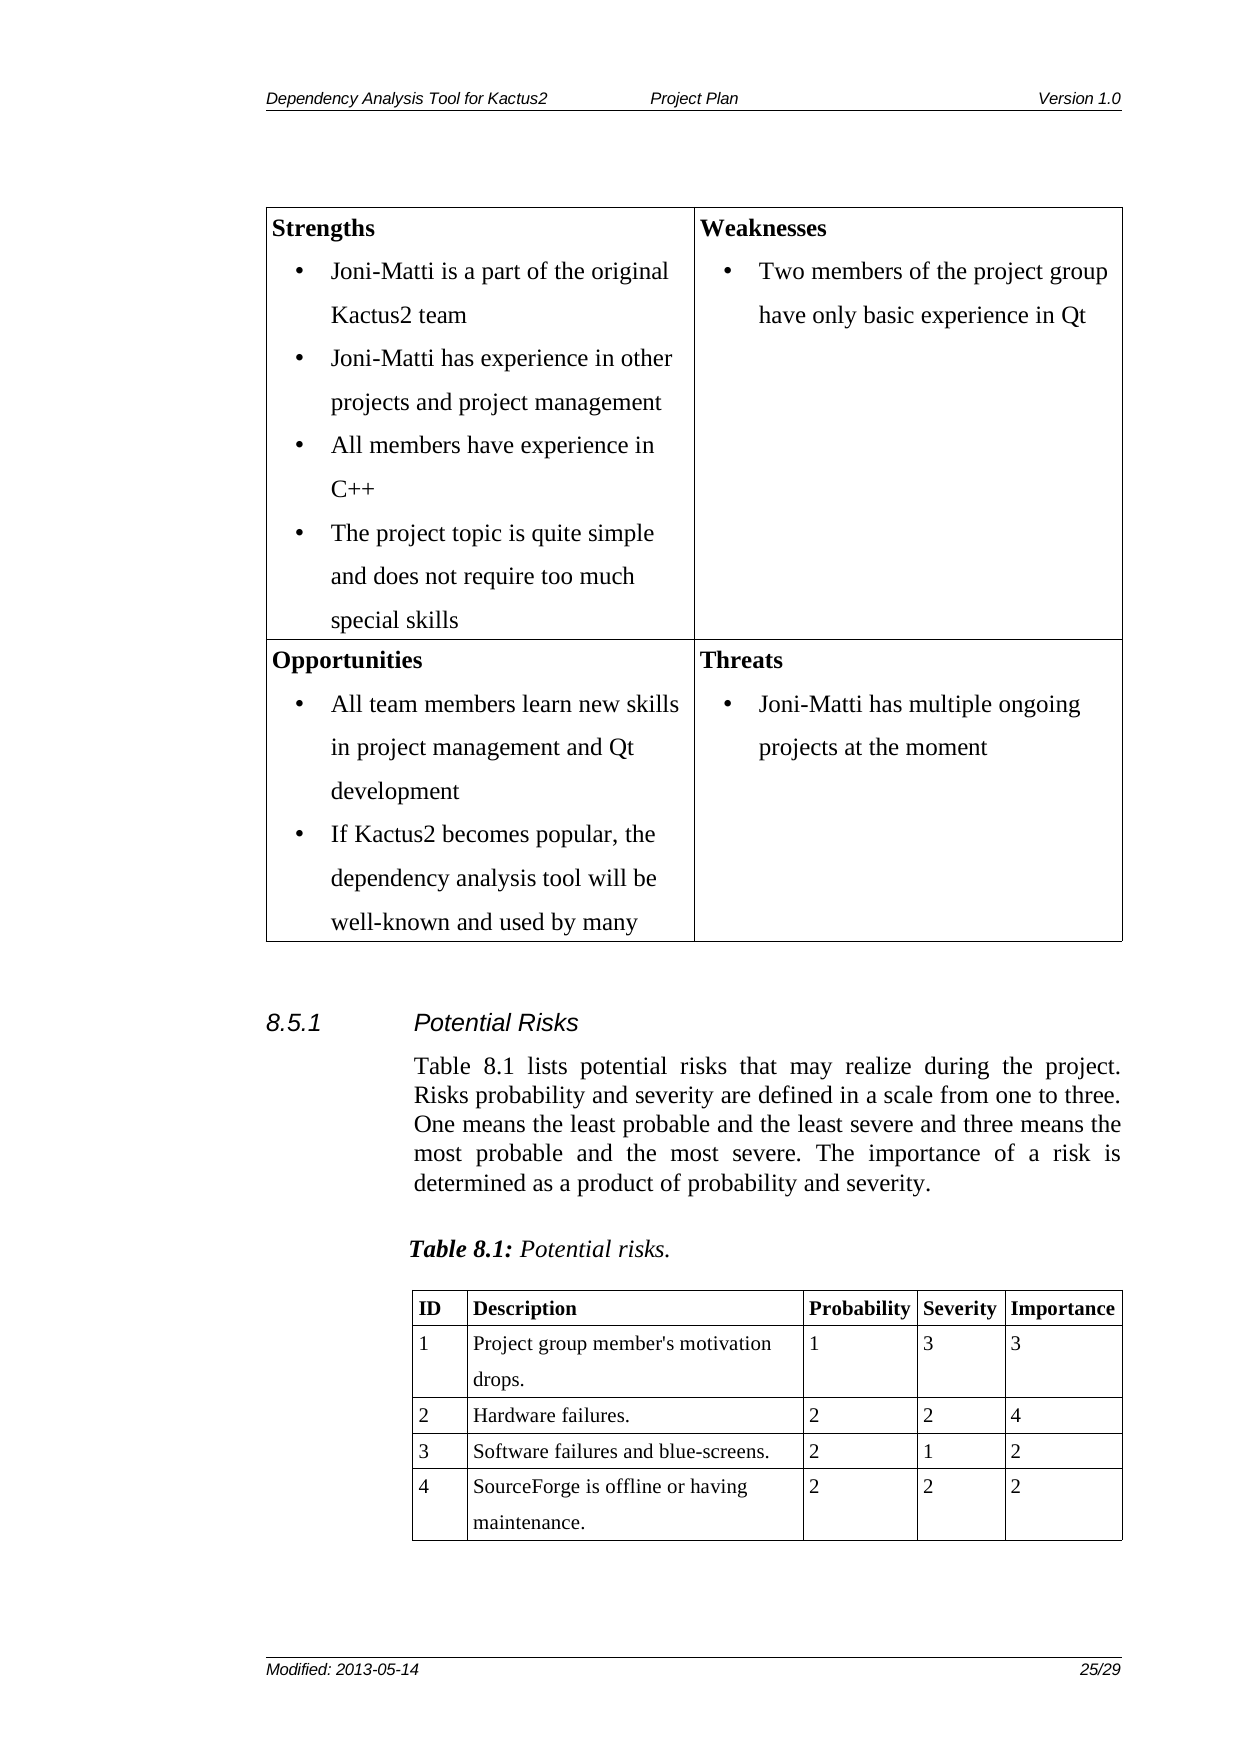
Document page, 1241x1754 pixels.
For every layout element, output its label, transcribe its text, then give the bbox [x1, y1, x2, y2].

table_cell 2 [918, 1398, 1005, 1433]
table_cell 2 [918, 1469, 1005, 1540]
table_cell 1 [413, 1326, 467, 1397]
table_cell Hardware failures. [468, 1398, 803, 1433]
table_cell Opportunities All team members learn new skills in project management and Qt development If Kactus2 becomes popular, the dependency analysis tool will be well-known and used by many [267, 640, 694, 941]
table_cell 2 [1006, 1434, 1122, 1468]
table_cell Project group member's motivation drops. [468, 1326, 803, 1397]
table_cell 4 [1006, 1398, 1122, 1433]
table_header Strengths Joni-Matti is a part of the original Kactus2 team Joni-Matti has experience in other projects and project management All members have experience in C++ The project topic is quite simple and does not require too much special skills [267, 208, 694, 639]
table_cell 2 [804, 1434, 917, 1468]
table_cell Software failures and blue-screens. [468, 1434, 803, 1468]
table_cell 1 [804, 1326, 917, 1397]
table_header Probability [804, 1291, 917, 1325]
table_cell 1 [918, 1434, 1005, 1468]
table_header Weaknesses Two members of the project group have only basic experience in Qt [695, 208, 1122, 639]
table_cell 2 [804, 1398, 917, 1433]
table_cell 3 [1006, 1326, 1122, 1397]
table_cell 3 [413, 1434, 467, 1468]
table_cell 2 [1006, 1469, 1122, 1540]
table_cell SourceForge is offline or having maintenance. [468, 1469, 803, 1540]
table_header Importance [1006, 1291, 1122, 1325]
subtitle Potential Risks [266, 1008, 1122, 1037]
table_header Severity [918, 1291, 1005, 1325]
table_cell 3 [918, 1326, 1005, 1397]
text Table 8.1 lists potential risks that may realize during the project. Risks probability and severity are defined in a scale from one to three. One means the least probable and the least severe and three means the most probable and the most severe. The importance of a risk is determined as a product of probability and severity. [413, 1051, 1122, 1196]
table_header ID [413, 1291, 467, 1325]
table_cell 4 [413, 1469, 467, 1540]
table_header Description [468, 1291, 803, 1325]
table_cell Threats Joni-Matti has multiple ongoing projects at the moment [695, 640, 1122, 941]
text Table 8.1: Potential risks. [266, 1234, 1122, 1263]
table_cell 2 [413, 1398, 467, 1433]
table_cell 2 [804, 1469, 917, 1540]
